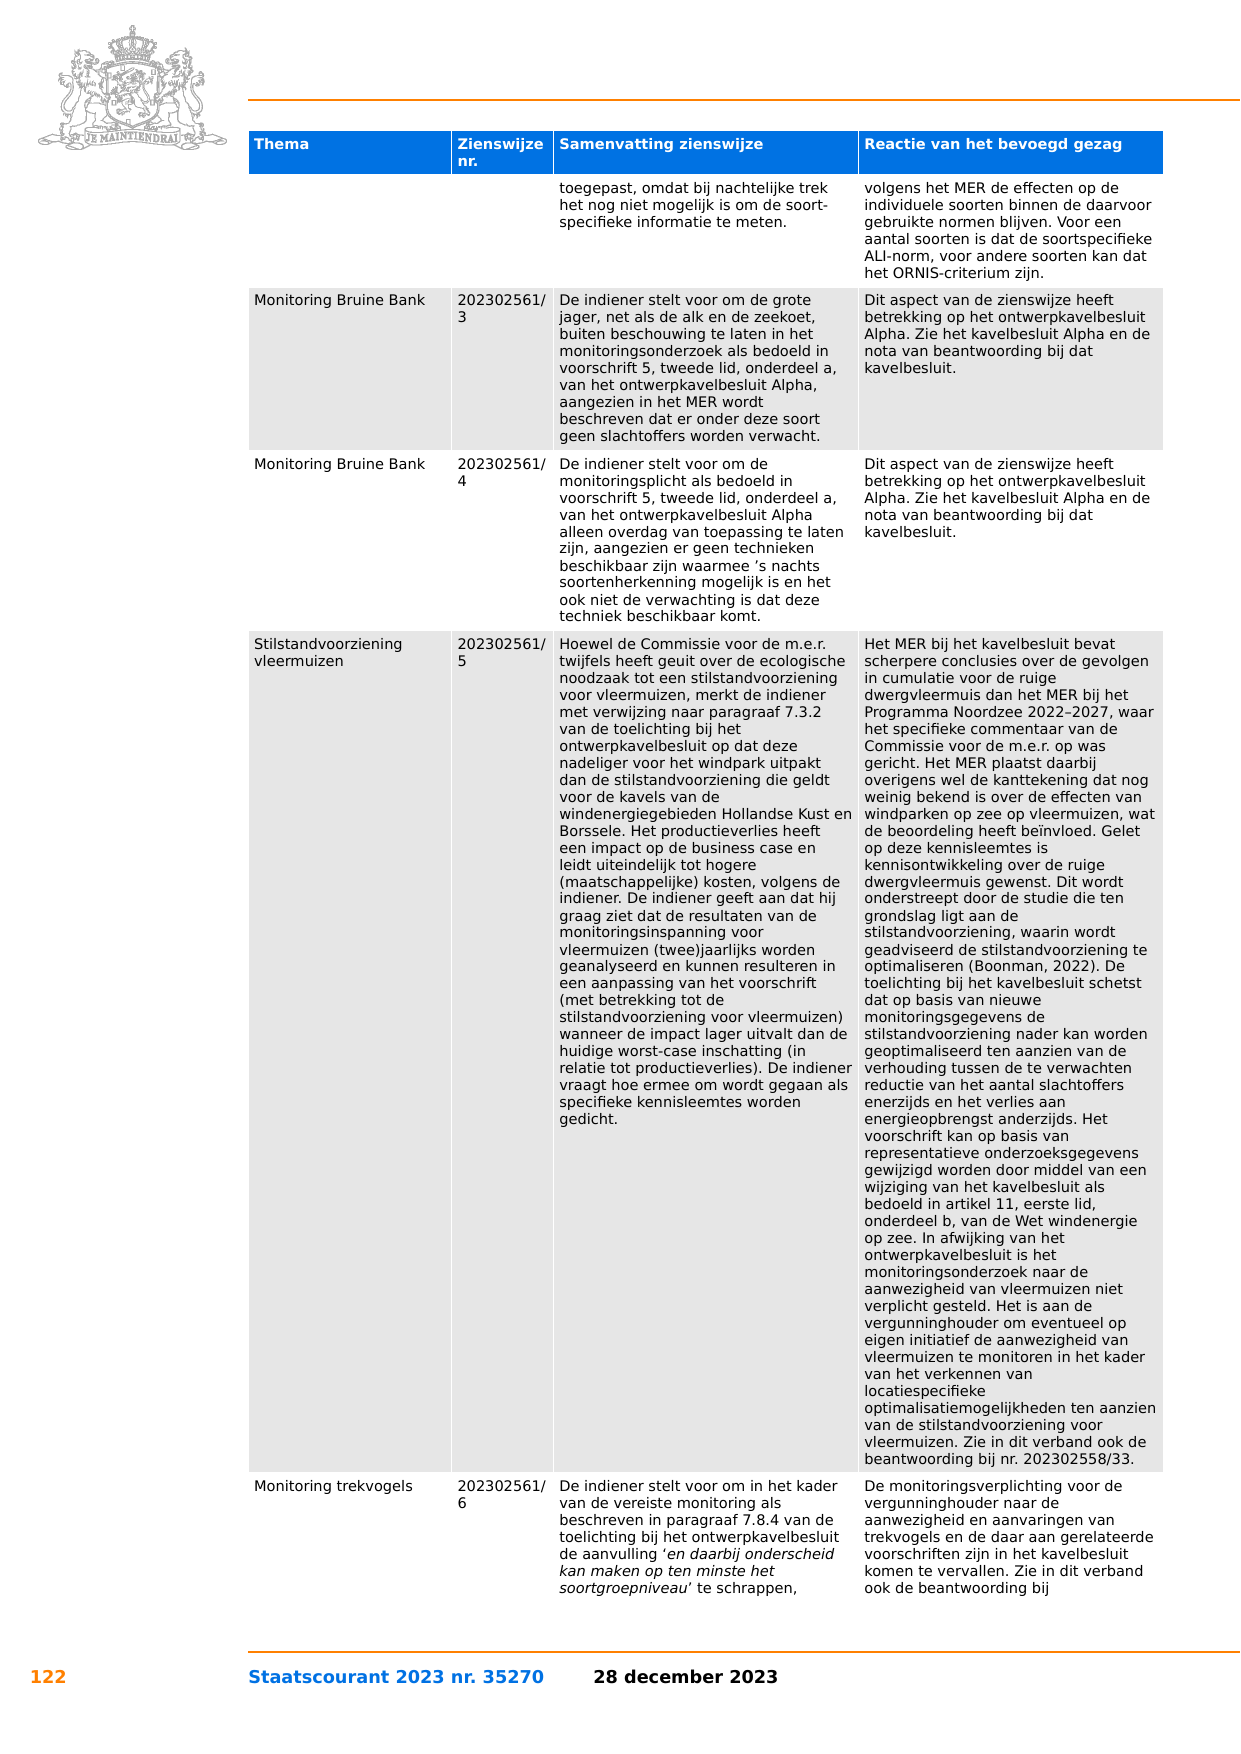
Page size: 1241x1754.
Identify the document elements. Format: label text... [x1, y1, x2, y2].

picture [38, 25, 227, 150]
table_cell toegepast, omdat bij nachtelijke trek het nog niet mogelijk is om de soort-specifieke informatie te meten. [554, 175, 858, 287]
table_cell Monitoring Bruine Bank [249, 288, 451, 450]
table_header Samenvatting zienswijze [554, 131, 858, 174]
table_header Thema [249, 131, 451, 174]
table_cell De monitoringsverplichting voor de vergunninghouder naar de aanwezigheid en aanvaringen van trekvogels en de daar aan gerelateerde voorschriften zijn in het kavelbesluit komen te vervallen. Zie in dit verband ook de beantwoording bij [859, 1474, 1163, 1602]
table_cell Dit aspect van de zienswijze heeft betrekking op het ontwerpkavelbesluit Alpha. Zie het kavelbesluit Alpha en de nota van beantwoording bij dat kavelbesluit. [859, 288, 1163, 450]
table_cell [249, 175, 451, 287]
table_header Zienswijzenr. [452, 131, 553, 174]
table_cell 202302561/4 [452, 451, 553, 630]
table_cell Hoewel de Commissie voor de m.e.r. twijfels heeft geuit over de ecologische noodzaak tot een stilstandvoorziening voor vleermuizen, merkt de indiener met verwijzing naar paragraaf 7.3.2 van de toelichting bij het ontwerpkavelbesluit op dat deze nadeliger voor het windpark uitpakt dan de stilstandvoorziening die geldt voor de kavels van de windenergiegebieden Hollandse Kust en Borssele. Het productieverlies heeft een impact op de business case en leidt uiteindelijk tot hogere (maatschappelijke) kosten, volgens de indiener. De indiener geeft aan dat hij graag ziet dat de resultaten van de monitoringsinspanning voor vleermuizen (twee)jaarlijks worden geanalyseerd en kunnen resulteren in een aanpassing van het voorschrift (met betrekking tot de stilstandvoorziening voor vleermuizen) wanneer de impact lager uitvalt dan de huidige worst-case inschatting (in relatie tot productieverlies). De indiener vraagt hoe ermee om wordt gegaan als specifieke kennisleemtes worden gedicht. [554, 631, 858, 1472]
table_header Reactie van het bevoegd gezag [859, 131, 1163, 174]
table_cell [452, 175, 553, 287]
table_cell Monitoring Bruine Bank [249, 451, 451, 630]
table_cell Het MER bij het kavelbesluit bevat scherpere conclusies over de gevolgen in cumulatie voor de ruige dwergvleermuis dan het MER bij het Programma Noordzee 2022–2027, waar het specifieke commentaar van de Commissie voor de m.e.r. op was gericht. Het MER plaatst daarbij overigens wel de kanttekening dat nog weinig bekend is over de effecten van windparken op zee op vleermuizen, wat de beoordeling heeft beïnvloed. Gelet op deze kennisleemtes is kennisontwikkeling over de ruige dwergvleermuis gewenst. Dit wordt onderstreept door de studie die ten grondslag ligt aan de stilstandvoorziening, waarin wordt geadviseerd de stilstandvoorziening te optimaliseren (Boonman, 2022). De toelichting bij het kavelbesluit schetst dat op basis van nieuwe monitoringsgegevens de stilstandvoorziening nader kan worden geoptimaliseerd ten aanzien van de verhouding tussen de te verwachten reductie van het aantal slachtoffers enerzijds en het verlies aan energieopbrengst anderzijds. Het voorschrift kan op basis van representatieve onderzoeksgegevens gewijzigd worden door middel van een wijziging van het kavelbesluit als bedoeld in artikel 11, eerste lid, onderdeel b, van de Wet windenergie op zee. In afwijking van het ontwerpkavelbesluit is het monitoringsonderzoek naar de aanwezigheid van vleermuizen niet verplicht gesteld. Het is aan de vergunninghouder om eventueel op eigen initiatief de aanwezigheid van vleermuizen te monitoren in het kader van het verkennen van locatiespecifieke optimalisatiemogelijkheden ten aanzien van de stilstandvoorziening voor vleermuizen. Zie in dit verband ook de beantwoording bij nr. 202302558/33. [859, 631, 1163, 1472]
table_cell 202302561/5 [452, 631, 553, 1472]
table_cell De indiener stelt voor om de monitoringsplicht als bedoeld in voorschrift 5, tweede lid, onderdeel a, van het ontwerpkavelbesluit Alpha alleen overdag van toepassing te laten zijn, aangezien er geen technieken beschikbaar zijn waarmee ’s nachts soortenherkenning mogelijk is en het ook niet de verwachting is dat deze techniek beschikbaar komt. [554, 451, 858, 630]
table_cell De indiener stelt voor om in het kader van de vereiste monitoring als beschreven in paragraaf 7.8.4 van de toelichting bij het ontwerpkavelbesluit de aanvulling ‘en daarbij onderscheid kan maken op ten minste het soortgroepniveau’ te schrappen, [554, 1474, 858, 1602]
table_cell 202302561/3 [452, 288, 553, 450]
table_cell De indiener stelt voor om de grote jager, net als de alk en de zeekoet, buiten beschouwing te laten in het monitoringsonderzoek als bedoeld in voorschrift 5, tweede lid, onderdeel a, van het ontwerpkavelbesluit Alpha, aangezien in het MER wordt beschreven dat er onder deze soort geen slachtoffers worden verwacht. [554, 288, 858, 450]
table_cell Stilstandvoorziening vleermuizen [249, 631, 451, 1472]
table_cell Dit aspect van de zienswijze heeft betrekking op het ontwerpkavelbesluit Alpha. Zie het kavelbesluit Alpha en de nota van beantwoording bij dat kavelbesluit. [859, 451, 1163, 630]
table_cell 202302561/6 [452, 1474, 553, 1602]
table_cell volgens het MER de effecten op de individuele soorten binnen de daarvoor gebruikte normen blijven. Voor een aantal soorten is dat de soortspecifieke ALI-norm, voor andere soorten kan dat het ORNIS-criterium zijn. [859, 175, 1163, 287]
table_cell Monitoring trekvogels [249, 1474, 451, 1602]
